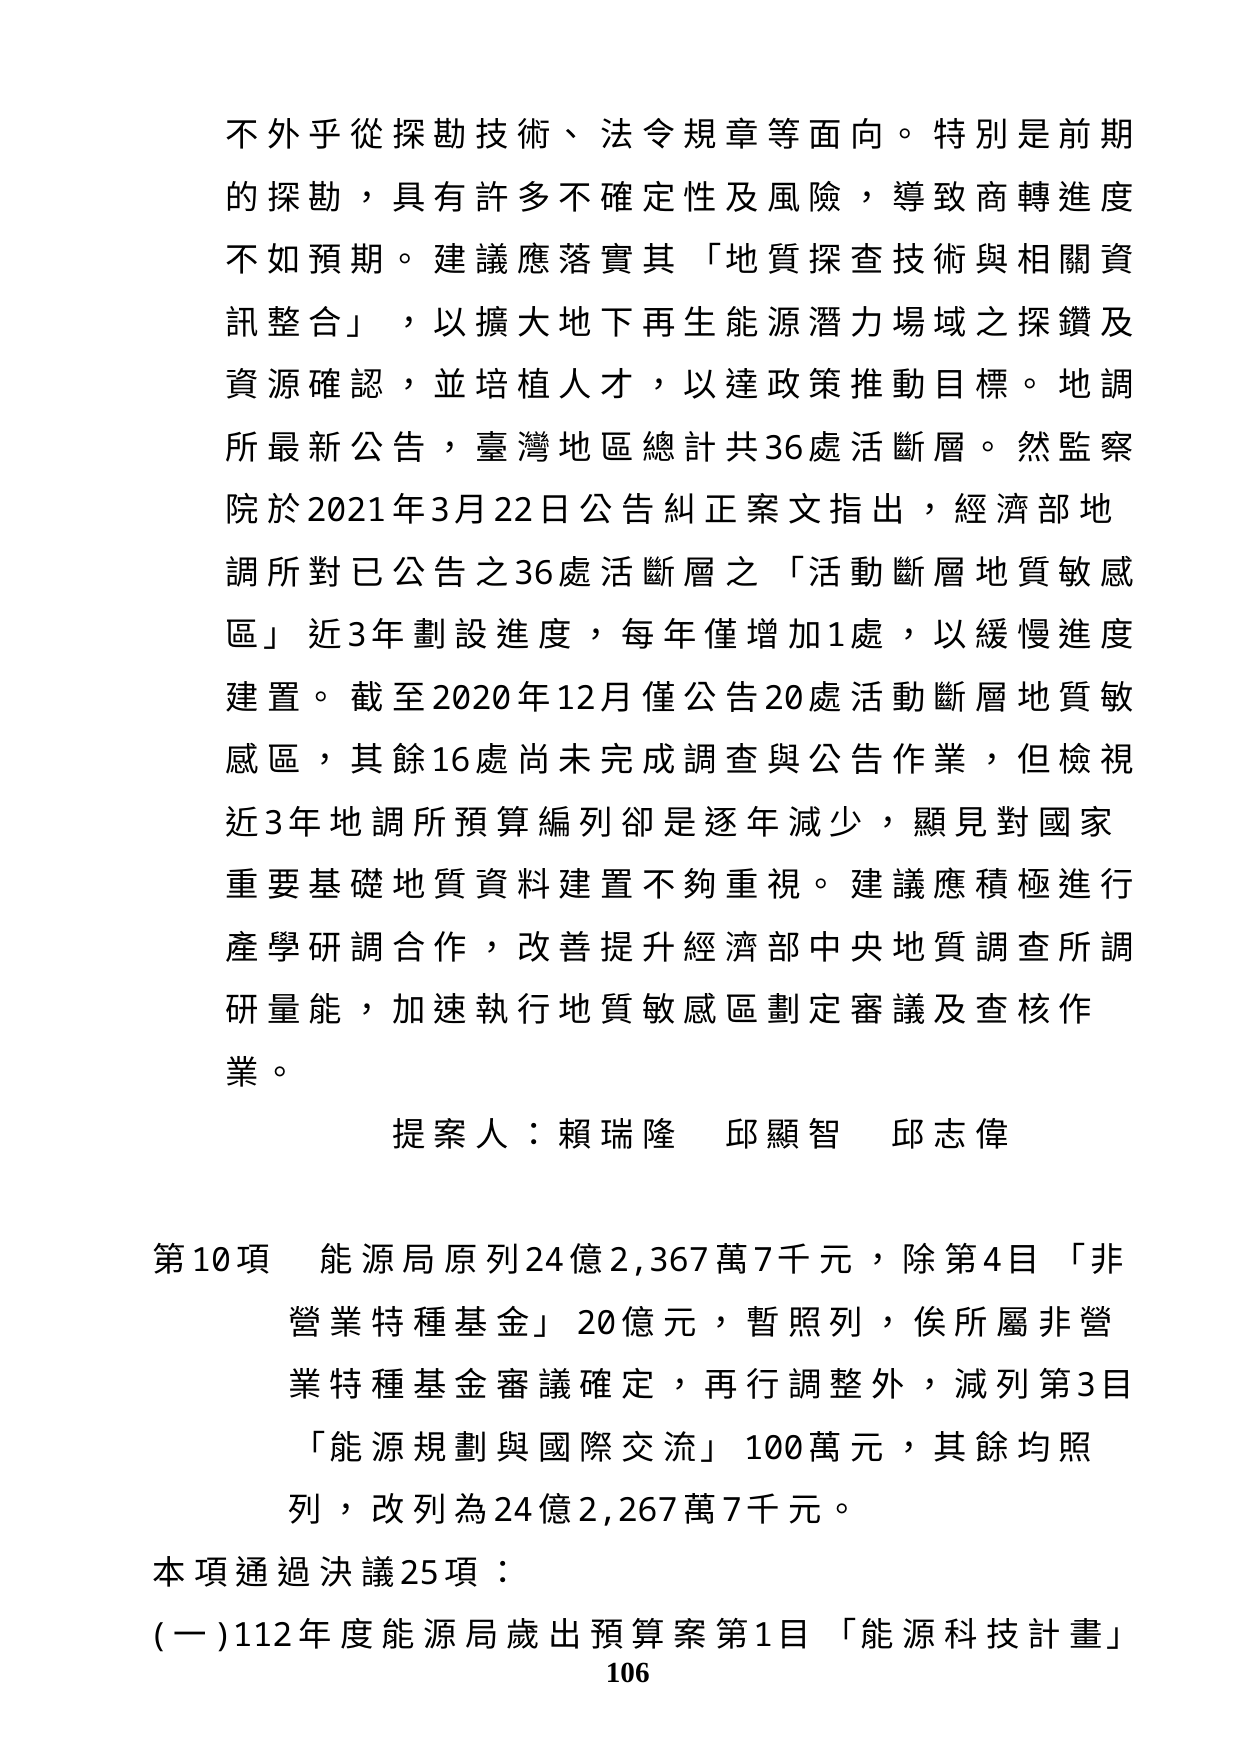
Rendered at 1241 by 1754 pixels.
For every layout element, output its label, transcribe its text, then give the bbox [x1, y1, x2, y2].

text 提案人：賴瑞隆 邱顯智 邱志偉 [384, 1091, 1044, 1153]
text (一)112年度能源局歲出預算案第1目「能源科技計畫」 [140, 1591, 1148, 1653]
text 不外乎從探勘技術、法令規章等面向。特別是前期的探勘，具有許多不確定性及風險，導致商轉進度不如預期。建議應落實其「地質探查技術與相關資訊整合」，以擴大地下再生能源潛力場域之探鑽及資源確認，並培植人才，以達政策推動目標。地調所最新公告，臺灣地區總計共36處活斷層。然監察院於2021年3月22日公告糾正案文指出，經濟部地調所對已公告之36處活斷層之「活動斷層地質敏感區」近3年劃設進度，每年僅增加1處，以緩慢進度建置。截至2020年12月僅公告20處活動斷層地質敏感區，其餘16處尚未完成調查與公告作業，但檢視近3年地調所預算編列卻是逐年減少，顯見對國家重要基礎地質資料建置不夠重視。建議應積極進行產學研調合作，改善提升經濟部中央地質調查所調研量能，加速執行地質敏感區劃定審議及查核作業。 [141, 91, 1148, 1091]
text 本項通過決議25項： [141, 1528, 1148, 1591]
text 第10項 能源局原列24億2,367萬7千元，除第4目「非營業特種基金」20億元，暫照列，俟所屬非營業特種基金審議確定，再行調整外，減列第3目「能源規劃與國際交流」100萬元，其餘均照列，改列為24億2,267萬7千元。 [141, 1216, 1148, 1528]
